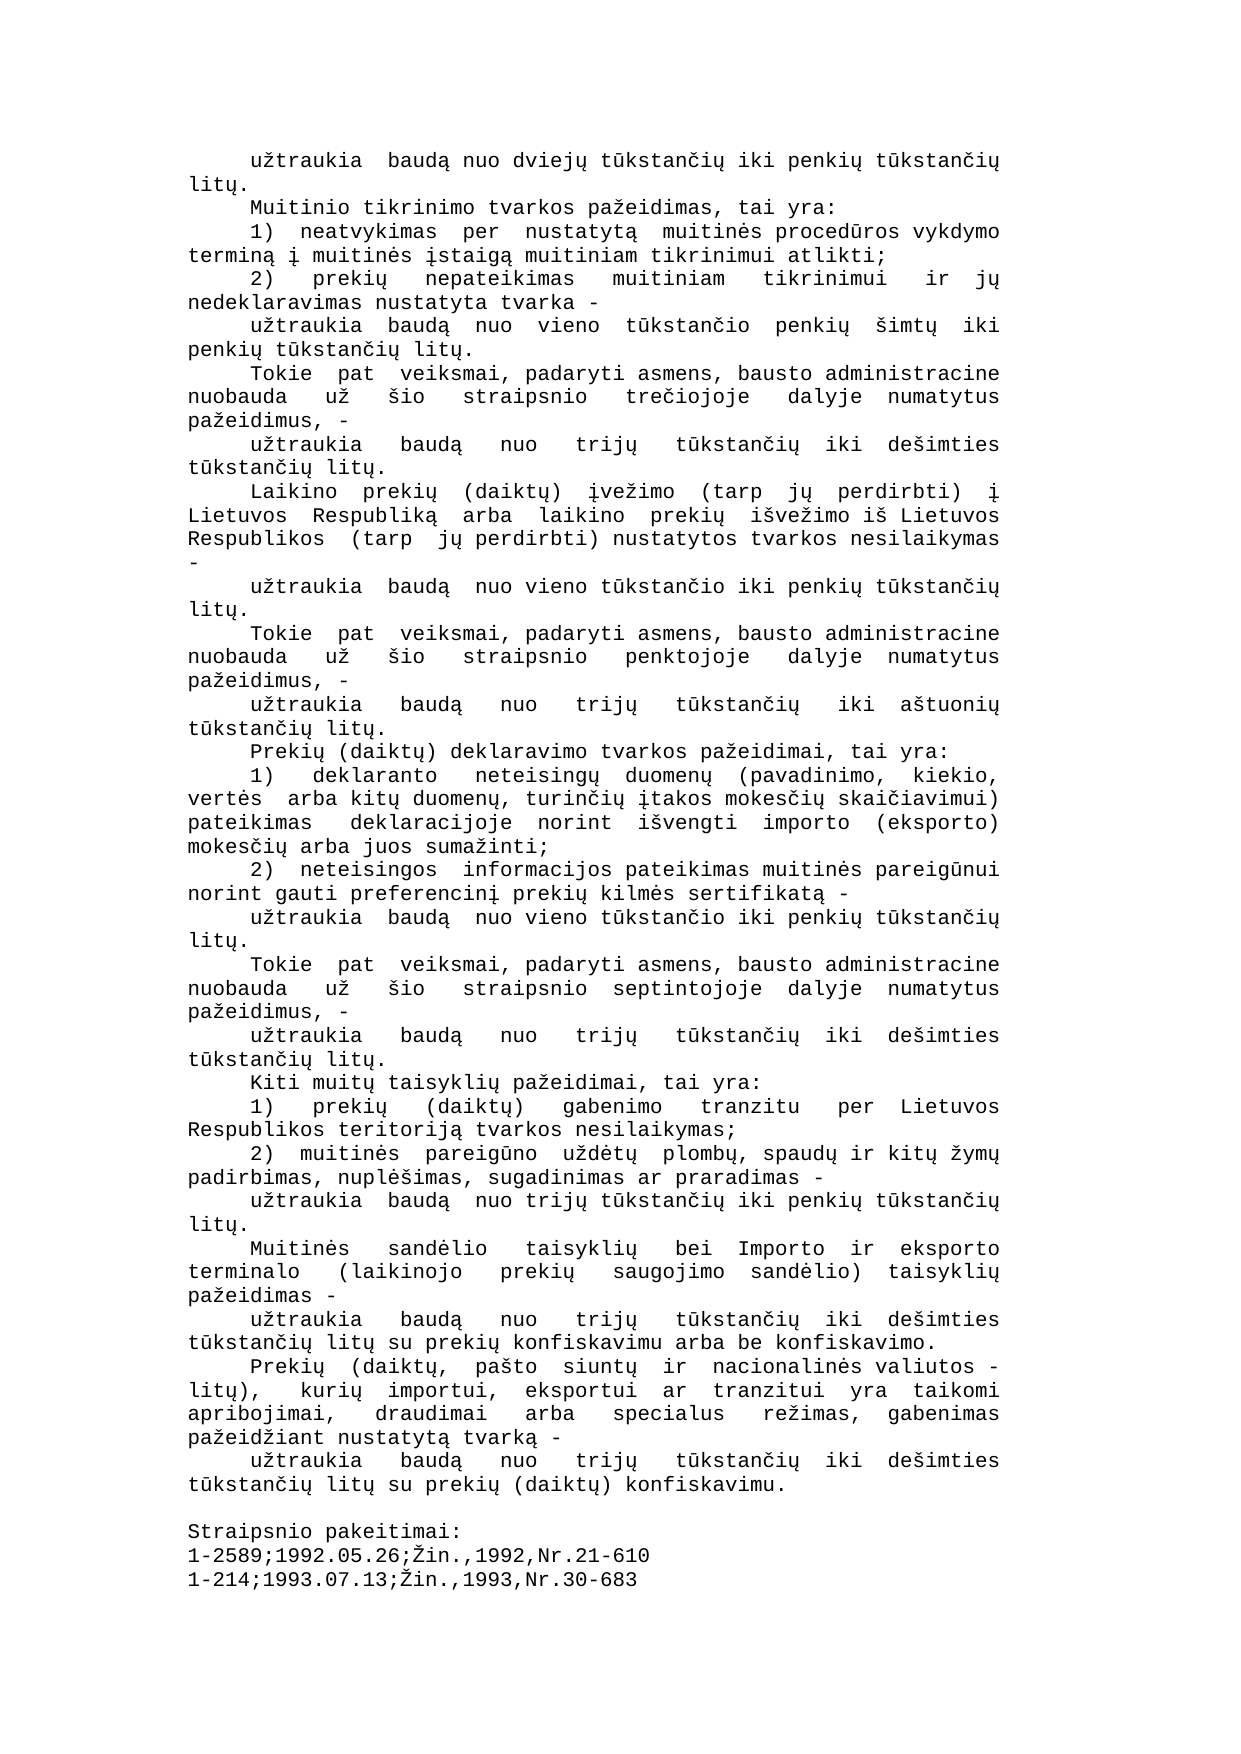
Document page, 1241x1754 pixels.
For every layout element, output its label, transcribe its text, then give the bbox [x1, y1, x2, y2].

text Respublikos teritoriją tvarkos nesilaikymas; [187, 1119, 1053, 1143]
text užtraukia baudą nuo trijų tūkstančių iki penkių tūkstančių [187, 1190, 1053, 1214]
text pažeidimus, - [187, 670, 1053, 694]
text 2) prekių nepateikimas muitiniam tikrinimui ir jų [187, 268, 1053, 292]
text Tokie pat veiksmai, padaryti asmens, bausto administracine [187, 623, 1053, 647]
text pažeidimus, - [187, 410, 1053, 434]
text tūkstančių litų su prekių (daiktų) konfiskavimu. [187, 1474, 1053, 1498]
text užtraukia baudą nuo dviejų tūkstančių iki penkių tūkstančių [187, 150, 1053, 174]
text litų. [187, 599, 1053, 623]
text Lietuvos Respubliką arba laikino prekių išvežimo iš Lietuvos [187, 505, 1053, 528]
text tūkstančių litų su prekių konfiskavimu arba be konfiskavimo. [187, 1332, 1053, 1356]
text norint gauti preferencinį prekių kilmės sertifikatą - [187, 883, 1053, 907]
text tūkstančių litų. [187, 1048, 1053, 1072]
text užtraukia baudą nuo trijų tūkstančių iki aštuonių [187, 694, 1053, 717]
text užtraukia baudą nuo trijų tūkstančių iki dešimties [187, 434, 1053, 457]
text tūkstančių litų. [187, 457, 1053, 481]
text vertės arba kitų duomenų, turinčių įtakos mokesčių skaičiavimui) [187, 788, 1053, 812]
text litų), kurių importui, eksportui ar tranzitui yra taikomi [187, 1379, 1053, 1403]
text nedeklaravimas nustatyta tvarka - [187, 292, 1053, 316]
text 2) neteisingos informacijos pateikimas muitinės pareigūnui [187, 859, 1053, 883]
text litų. [187, 1214, 1053, 1238]
text apribojimai, draudimai arba specialus režimas, gabenimas [187, 1403, 1053, 1427]
text terminą į muitinės įstaigą muitiniam tikrinimui atlikti; [187, 244, 1053, 268]
text tūkstančių litų. [187, 717, 1053, 741]
text nuobauda už šio straipsnio trečiojoje dalyje numatytus [187, 386, 1053, 410]
text Muitinio tikrinimo tvarkos pažeidimas, tai yra: [187, 197, 1053, 221]
text 1) prekių (daiktų) gabenimo tranzitu per Lietuvos [187, 1096, 1053, 1119]
text užtraukia baudą nuo vieno tūkstančio iki penkių tūkstančių [187, 907, 1053, 930]
text Prekių (daiktų, pašto siuntų ir nacionalinės valiutos - [187, 1356, 1053, 1379]
text užtraukia baudą nuo trijų tūkstančių iki dešimties [187, 1309, 1053, 1332]
text litų. [187, 174, 1053, 197]
text užtraukia baudą nuo trijų tūkstančių iki dešimties [187, 1451, 1053, 1474]
text litų. [187, 930, 1053, 954]
text nuobauda už šio straipsnio septintojoje dalyje numatytus [187, 978, 1053, 1001]
text 2) muitinės pareigūno uždėtų plombų, spaudų ir kitų žymų [187, 1143, 1053, 1167]
text Respublikos (tarp jų perdirbti) nustatytos tvarkos nesilaikymas [187, 528, 1053, 552]
text 1-2589;1992.05.26;Žin.,1992,Nr.21-610 [187, 1545, 1053, 1569]
text 1-214;1993.07.13;Žin.,1993,Nr.30-683 [187, 1569, 1053, 1592]
text Prekių (daiktų) deklaravimo tvarkos pažeidimai, tai yra: [187, 741, 1053, 765]
text pažeidimus, - [187, 1001, 1053, 1025]
text nuobauda už šio straipsnio penktojoje dalyje numatytus [187, 647, 1053, 670]
text penkių tūkstančių litų. [187, 339, 1053, 363]
text pažeidimas - [187, 1285, 1053, 1309]
text pažeidžiant nustatytą tvarką - [187, 1427, 1053, 1451]
text užtraukia baudą nuo vieno tūkstančio penkių šimtų iki [187, 316, 1053, 339]
text padirbimas, nuplėšimas, sugadinimas ar praradimas - [187, 1167, 1053, 1190]
text Laikino prekių (daiktų) įvežimo (tarp jų perdirbti) į [187, 481, 1053, 505]
text Tokie pat veiksmai, padaryti asmens, bausto administracine [187, 363, 1053, 386]
text Muitinės sandėlio taisyklių bei Importo ir eksporto [187, 1238, 1053, 1261]
text pateikimas deklaracijoje norint išvengti importo (eksporto) [187, 812, 1053, 836]
text užtraukia baudą nuo trijų tūkstančių iki dešimties [187, 1025, 1053, 1048]
text Straipsnio pakeitimai: [187, 1521, 1053, 1545]
text Kiti muitų taisyklių pažeidimai, tai yra: [187, 1072, 1053, 1096]
text 1) neatvykimas per nustatytą muitinės procedūros vykdymo [187, 221, 1053, 244]
text užtraukia baudą nuo vieno tūkstančio iki penkių tūkstančių [187, 576, 1053, 599]
text Tokie pat veiksmai, padaryti asmens, bausto administracine [187, 954, 1053, 978]
text mokesčių arba juos sumažinti; [187, 836, 1053, 859]
text - [187, 552, 1053, 576]
text terminalo (laikinojo prekių saugojimo sandėlio) taisyklių [187, 1261, 1053, 1285]
text 1) deklaranto neteisingų duomenų (pavadinimo, kiekio, [187, 765, 1053, 788]
